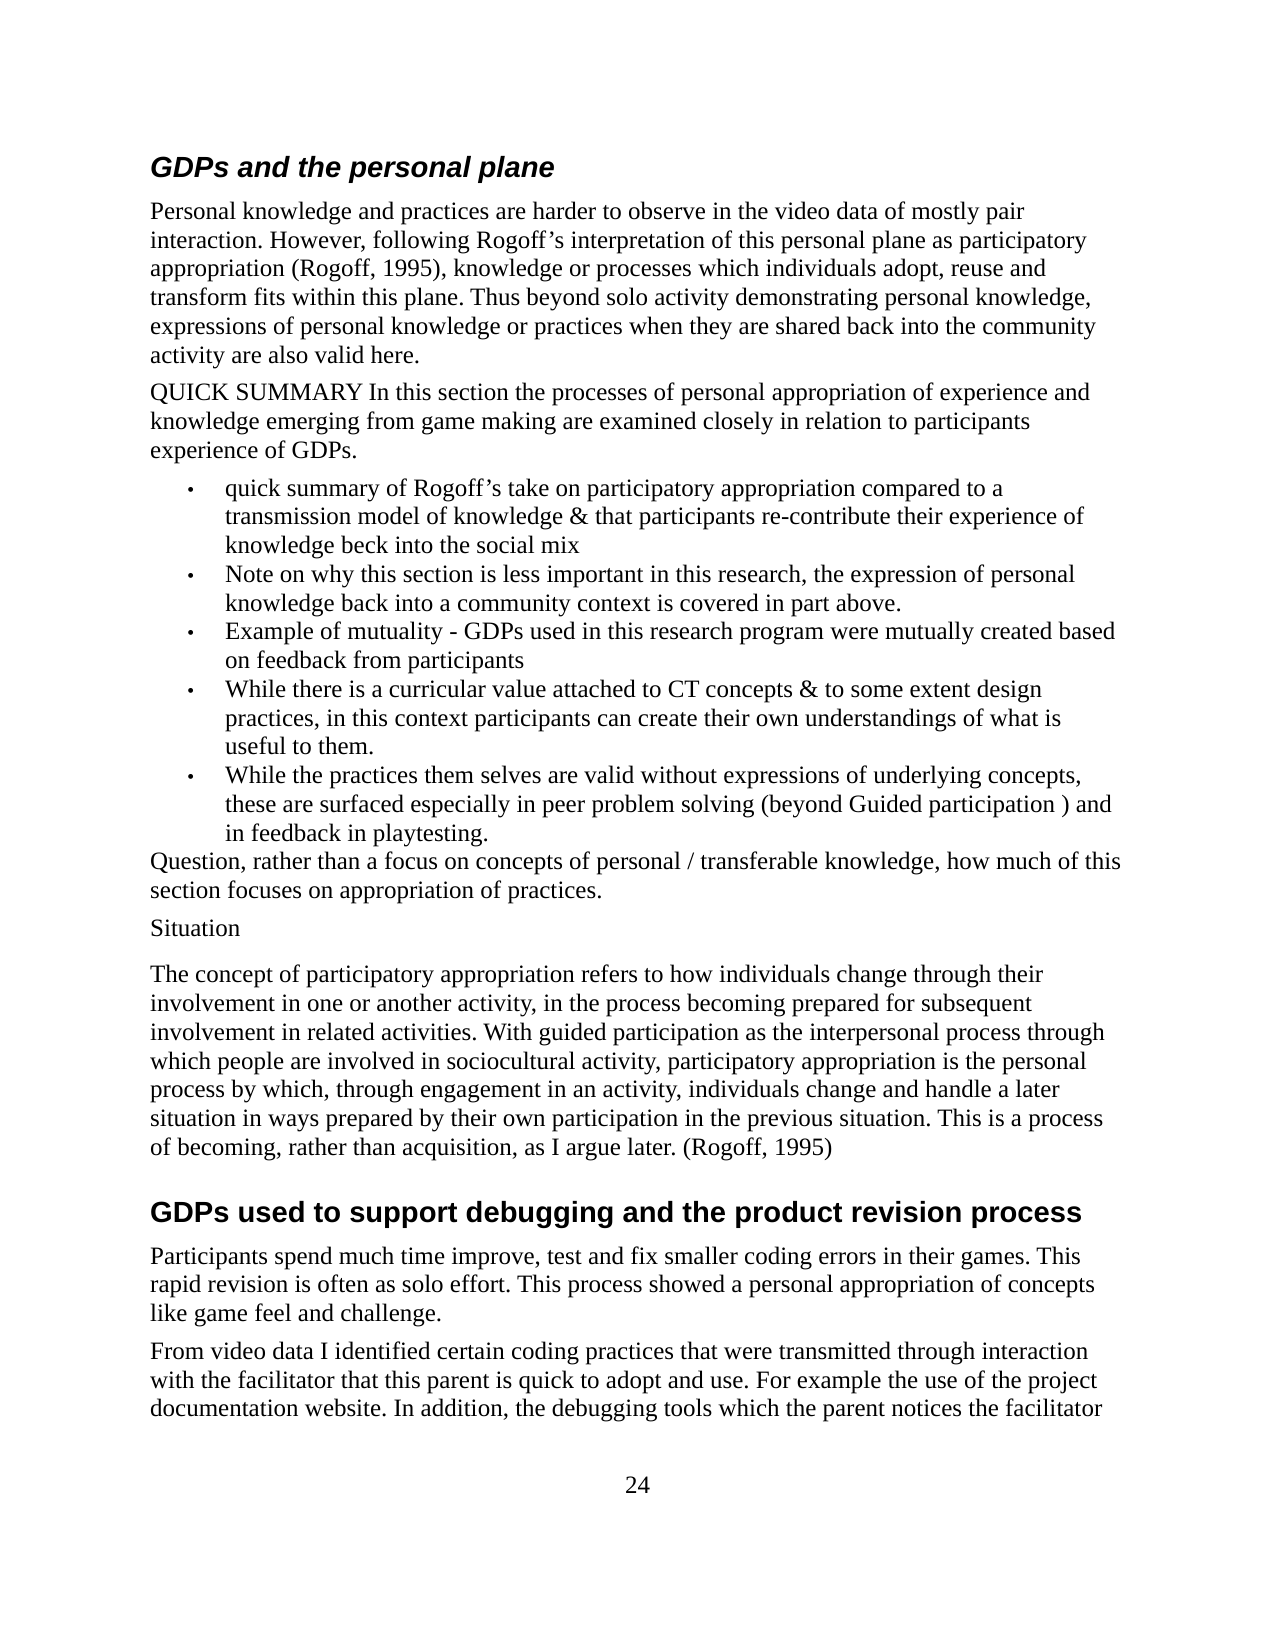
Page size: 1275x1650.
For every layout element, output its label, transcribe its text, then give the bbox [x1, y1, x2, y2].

list Example of mutuality - GDPs used in this research program were mutually created based on feedback from participants [187, 616, 1125, 674]
list While there is a curricular value attached to CT concepts & to some extent design practices, in this context participants can create their own understandings of what is useful to them. [187, 674, 1125, 760]
text Participants spend much time improve, test and fix smaller coding errors in their games. This rapid revision is often as solo effort. This process showed a personal appropriation of concepts like game feel and challenge. [150, 1241, 1125, 1327]
text Question, rather than a focus on concepts of personal / transferable knowledge, how much of this section focuses on appropriation of practices. [150, 846, 1125, 904]
subtitle GDPs used to support debugging and the product revision process [150, 1195, 1125, 1228]
text QUICK SUMMARY In this section the processes of personal appropriation of experience and knowledge emerging from game making are examined closely in relation to participants experience of GDPs. [150, 377, 1125, 464]
list Note on why this section is less important in this research, the expression of personal knowledge back into a community context is covered in part above. [187, 559, 1125, 616]
text Situation [150, 913, 1125, 942]
list quick summary of Rogoff’s take on participatory appropriation compared to a transmission model of knowledge & that participants re-contribute their experience of knowledge beck into the social mix [187, 473, 1125, 559]
list While the practices them selves are valid without expressions of underlying concepts, these are surfaced especially in peer problem solving (beyond Guided participation ) and in feedback in playtesting. [187, 760, 1125, 846]
text Personal knowledge and practices are harder to observe in the video data of mostly pair interaction. However, following Rogoff’s interpretation of this personal plane as participatory appropriation (Rogoff, 1995), knowledge or processes which individuals adopt, reuse and transform fits within this plane. Thus beyond solo activity demonstrating personal knowledge, expressions of personal knowledge or practices when they are shared back into the community activity are also valid here. [150, 196, 1125, 368]
subtitle GDPs and the personal plane [150, 150, 1125, 183]
text From video data I identified certain coding practices that were transmitted through interaction with the facilitator that this parent is quick to adopt and use. For example the use of the project documentation website. In addition, the debugging tools which the parent notices the facilitator [150, 1336, 1125, 1422]
text The concept of participatory appropriation refers to how individuals change through their involvement in one or another activity, in the process becoming prepared for subsequent involvement in related activities. With guided participation as the interpersonal process through which people are involved in sociocultural activity, participatory appropriation is the personal process by which, through engagement in an activity, individuals change and handle a later situation in ways prepared by their own participation in the previous situation. This is a process of becoming, rather than acquisition, as I argue later. (Rogoff, 1995) [150, 959, 1125, 1161]
